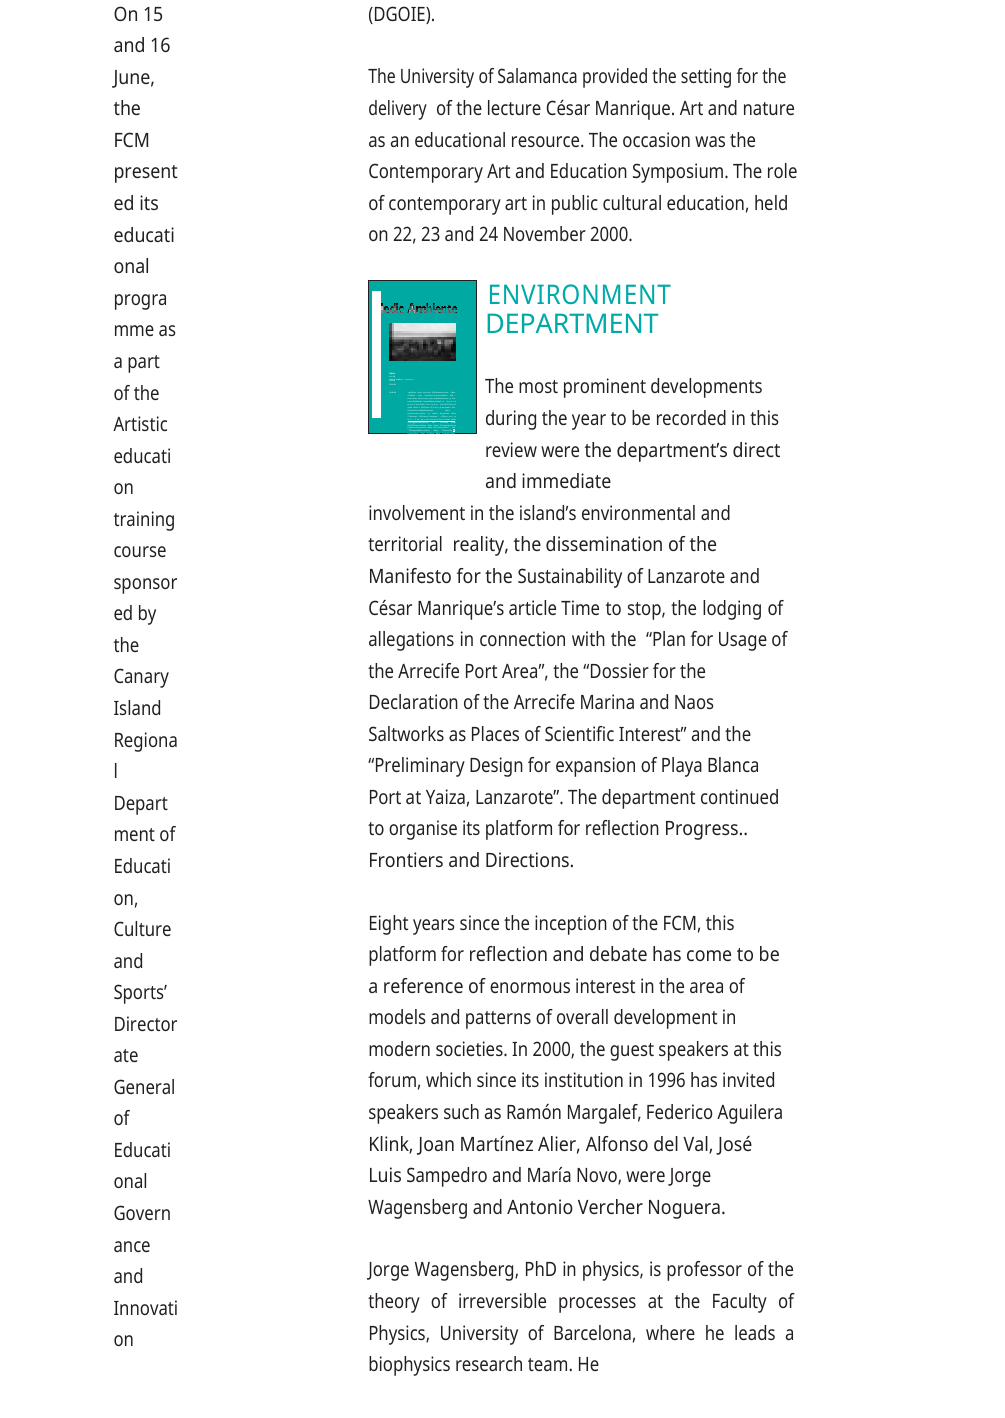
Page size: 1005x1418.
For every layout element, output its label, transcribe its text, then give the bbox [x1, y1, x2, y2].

subtitle [372, 291, 381, 418]
text involvement in the island’s environmental and territorial reality, the dissemination of the Manifesto for the Sustainability of Lanzarote and César Manrique’s article Time to stop, the lodging of allegations in connection with the “Plan for Usage of the Arrecife Port Area”, the “Dossier for the Declaration of the Arrecife Marina and Naos Saltworks as Places of Scientific Interest” and the “Preliminary Design for expansion of Playa Blanca Port at Yaiza, Lanzarote”. The department continued to organise its platform for reflection Progress.. Frontiers and Directions. [368, 499, 795, 873]
text D E P A R T A M E N T O D E [374, 293, 381, 373]
text On 15 and 16 June, the FCM presented its educational programme as a part of the Artistic education training course sponsored by the Canary Island Regional Department of Education, Culture and Sports’ Directorate General of Educational Governance and Innovation [113, 0, 178, 1353]
text (DGOIE). [368, 0, 799, 27]
text Eight years since the inception of the FCM, this platform for reflection and debate has come to be a reference of enormous interest in the area of models and patterns of overall development in modern societies. In 2000, the guest speakers at this forum, which since its institution in 1996 has invited speakers such as Ramón Margalef, Federico Aguilera Klink, Joan Martínez Alier, Alfonso del Val, José Luis Sampedro and María Novo, were Jorge Wagensberg and Antonio Vercher Noguera. [368, 909, 790, 1220]
text Jorge Wagensberg, PhD in physics, is professor of the theory of irreversible processes at the Faculty of Physics, University of Barcelona, where he leads a biophysics research team. He [368, 1256, 795, 1377]
text The University of Salamanca provided the setting for the delivery of the lecture César Manrique. Art and nature as an educational resource. The occasion was the Contemporary Art and Education Symposium. The role of contemporary art in public cultural education, held on 22, 23 and 24 November 2000. [368, 63, 802, 247]
text The most prominent developments during the year to be recorded in this review were the department’s direct and immediate [485, 373, 790, 494]
subtitle ENVIRONMENT DEPARTMENT [485, 279, 790, 342]
